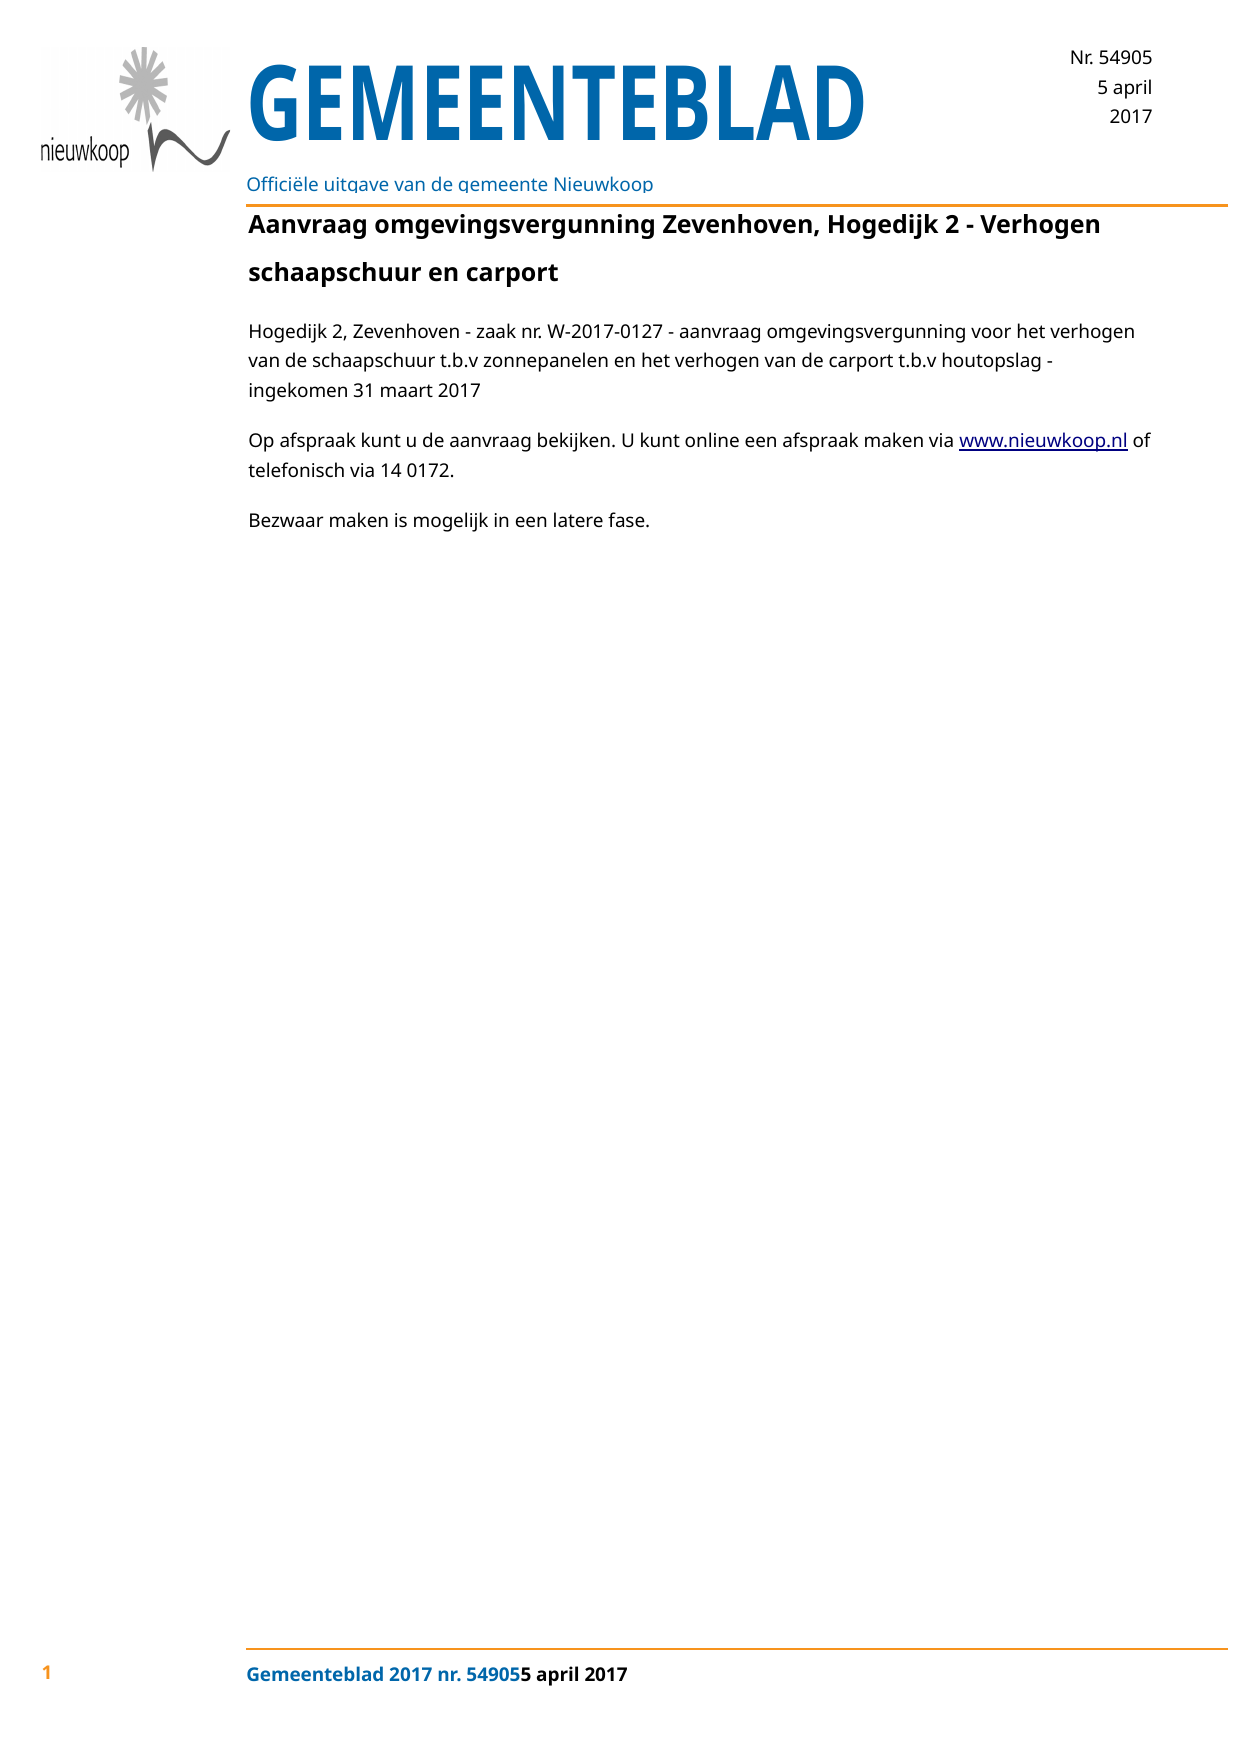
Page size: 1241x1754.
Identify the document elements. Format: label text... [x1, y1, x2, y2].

text Aanvraag omgevingsvergunning Zevenhoven, Hogedijk 2 - Verhogen schaapschuur en carport [248, 207, 1152, 288]
text Bezwaar maken is mogelijk in een latere fase. [248, 507, 1152, 533]
picture [41, 47, 231, 172]
text Op afspraak kunt u de aanvraag bekijken. U kunt online een afspraak maken via www.nieuwkoop.nl of telefonisch via 14 0172. [248, 427, 1152, 483]
text Hogedijk 2, Zevenhoven - zaak nr. W-2017-0127 - aanvraag omgevingsvergunning voor het verhogen van de schaapschuur t.b.v zonnepanelen en het verhogen van de carport t.b.v houtopslag - ingekomen 31 maart 2017 [248, 318, 1152, 403]
